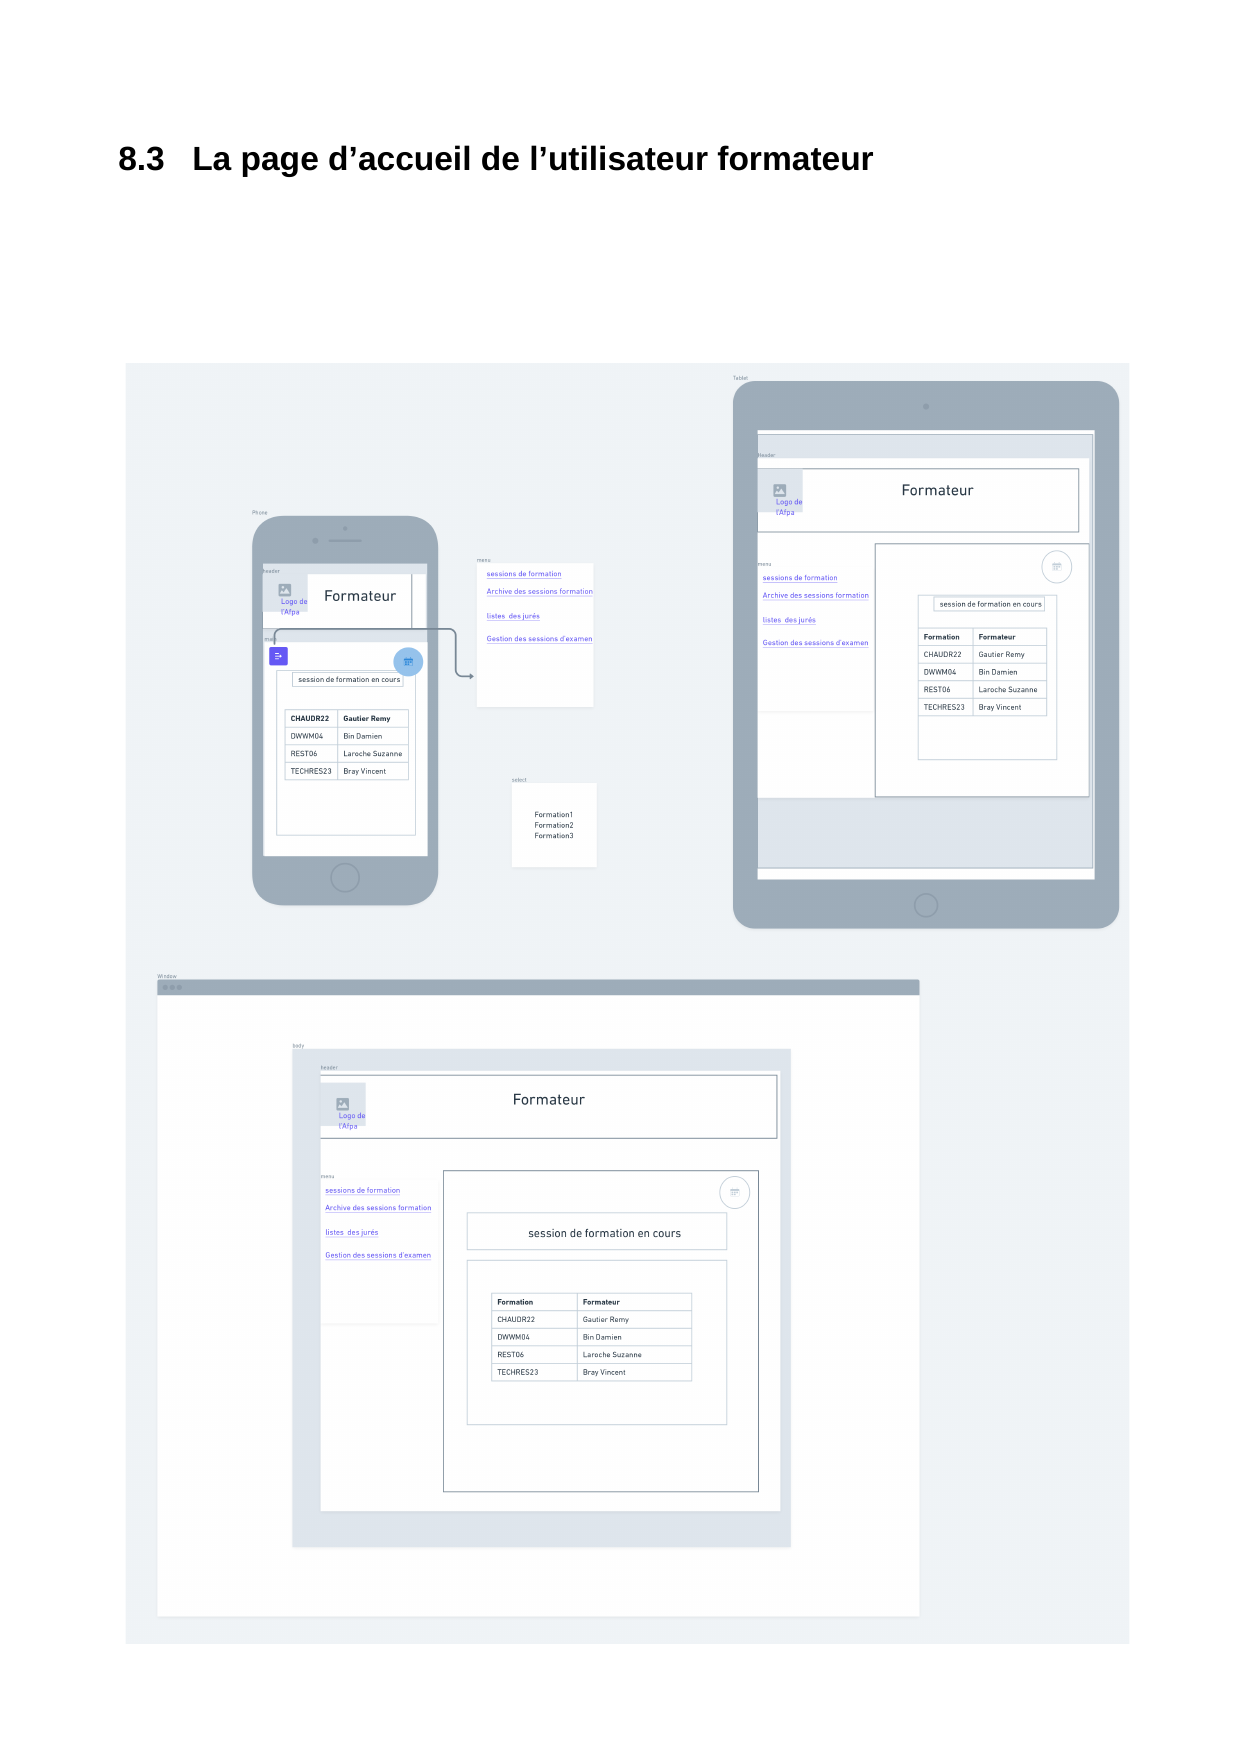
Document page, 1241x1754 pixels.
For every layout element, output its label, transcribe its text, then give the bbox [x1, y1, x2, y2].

subtitle La page d’accueil de l’utilisateur formateur [118, 139, 1122, 178]
picture [125, 363, 1130, 1644]
